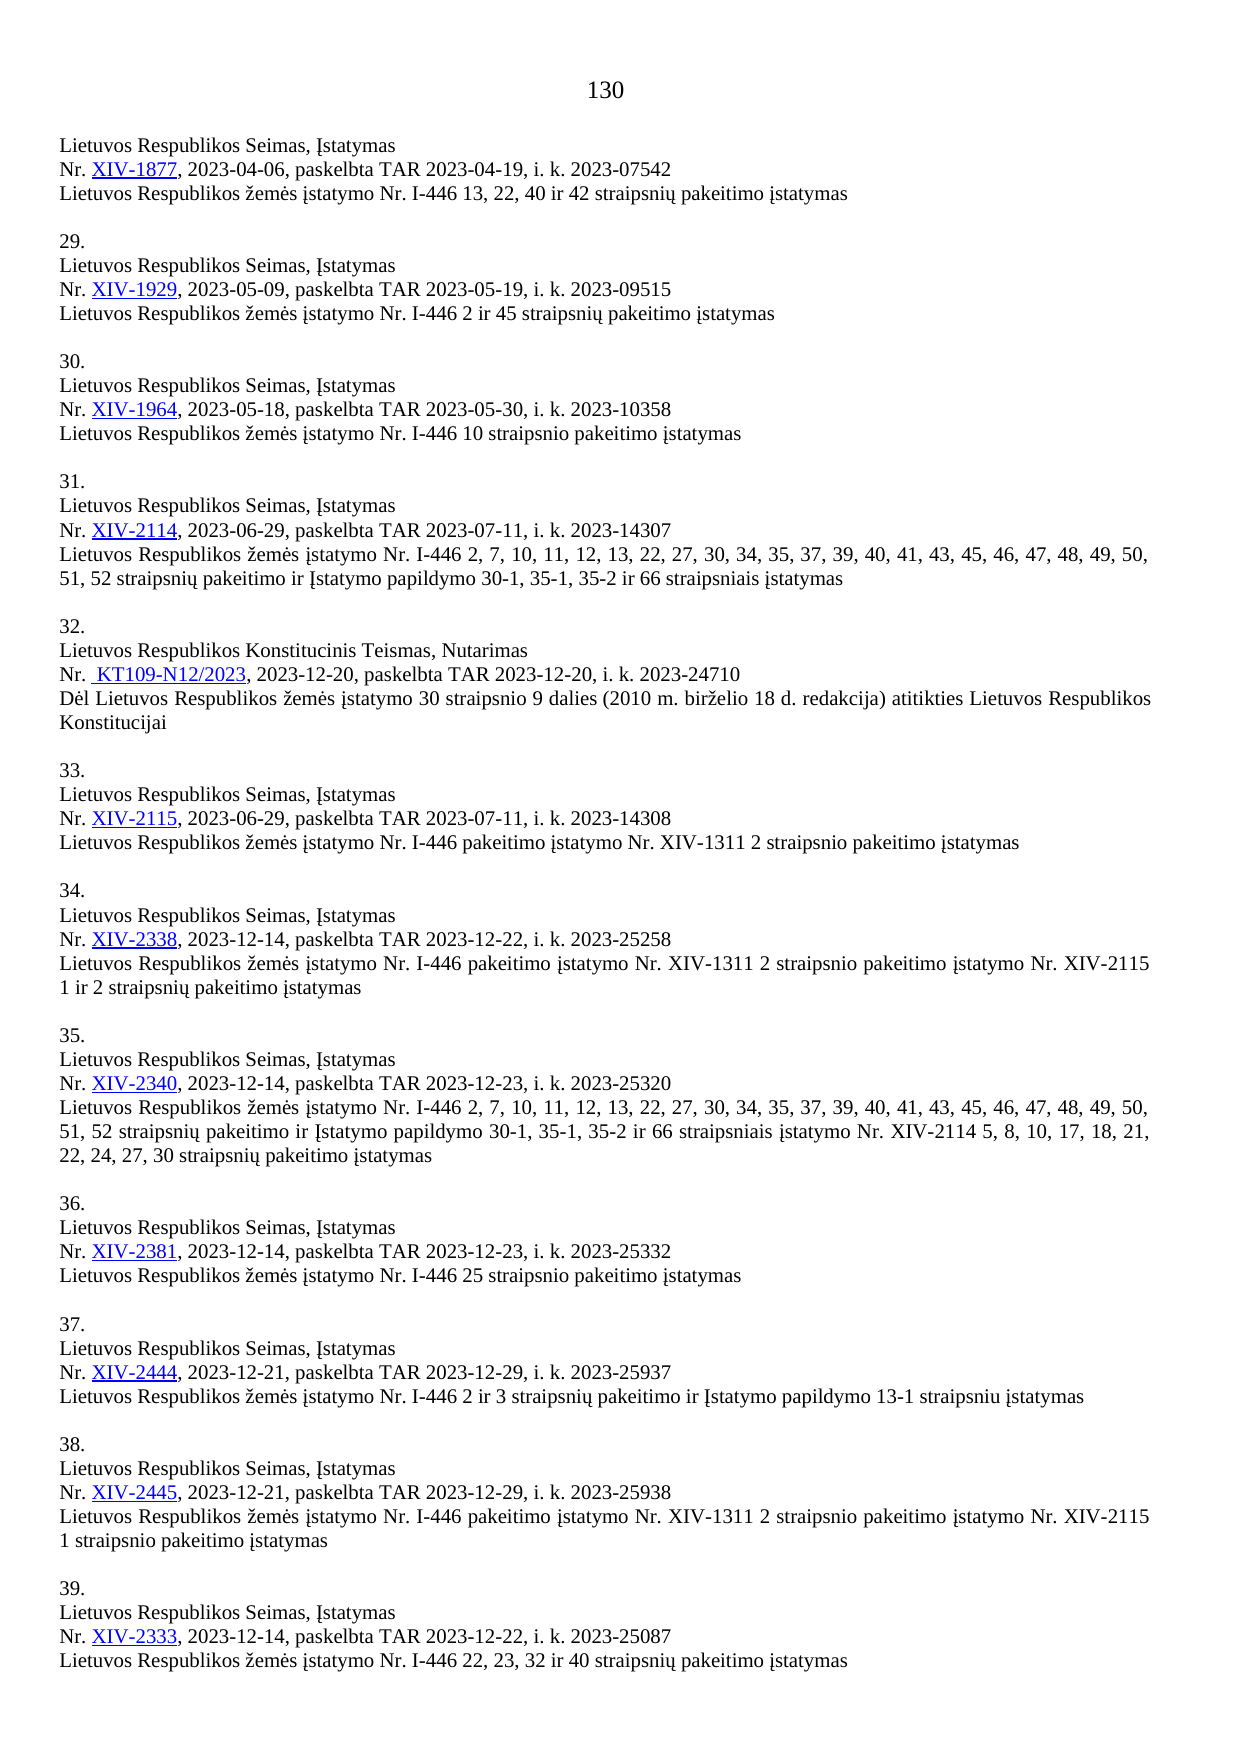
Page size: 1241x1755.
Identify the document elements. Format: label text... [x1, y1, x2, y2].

text Lietuvos Respublikos Seimas, Įstatymas [59, 902, 1152, 927]
text Lietuvos Respublikos Seimas, Įstatymas [59, 373, 1152, 397]
text Lietuvos Respublikos žemės įstatymo Nr. I-446 2, 7, 10, 11, 12, 13, 22, 27, 30, 34, 35, 37, 39, 40, 41, 43, 45, 46, 47, 48, 49, 50, 51, 52 straipsnių pakeitimo ir Įstatymo papildymo 30-1, 35-1, 35-2 ir 66 straipsniais įstatymo Nr. XIV-2114 5, 8, 10, 17, 18, 21, 22, 24, 27, 30 straipsnių pakeitimo įstatymas [59, 1095, 1152, 1167]
text Nr. XIV-1929, 2023-05-09, paskelbta TAR 2023-05-19, i. k. 2023-09515 [59, 277, 1152, 301]
text Lietuvos Respublikos žemės įstatymo Nr. I-446 pakeitimo įstatymo Nr. XIV-1311 2 straipsnio pakeitimo įstatymas [59, 830, 1152, 854]
text Nr. XIV-2333, 2023-12-14, paskelbta TAR 2023-12-22, i. k. 2023-25087 [59, 1624, 1152, 1648]
text Lietuvos Respublikos žemės įstatymo Nr. I-446 2 ir 45 straipsnių pakeitimo įstatymas [59, 301, 1152, 325]
text 31. [59, 469, 1152, 493]
text Nr. XIV-2114, 2023-06-29, paskelbta TAR 2023-07-11, i. k. 2023-14307 [59, 517, 1152, 542]
text Lietuvos Respublikos žemės įstatymo Nr. I-446 2 ir 3 straipsnių pakeitimo ir Įstatymo papildymo 13-1 straipsniu įstatymas [59, 1384, 1152, 1408]
text Nr. XIV-2338, 2023-12-14, paskelbta TAR 2023-12-22, i. k. 2023-25258 [59, 927, 1152, 951]
text Lietuvos Respublikos Seimas, Įstatymas [59, 1456, 1152, 1480]
text 39. [59, 1576, 1152, 1600]
text Dėl Lietuvos Respublikos žemės įstatymo 30 straipsnio 9 dalies (2010 m. birželio 18 d. redakcija) atitikties Lietuvos Respublikos Konstitucijai [59, 686, 1152, 734]
text 37. [59, 1312, 1152, 1336]
text Nr. XIV-1877, 2023-04-06, paskelbta TAR 2023-04-19, i. k. 2023-07542 [59, 157, 1152, 181]
text Nr. XIV-2444, 2023-12-21, paskelbta TAR 2023-12-29, i. k. 2023-25937 [59, 1360, 1152, 1384]
text Lietuvos Respublikos žemės įstatymo Nr. I-446 10 straipsnio pakeitimo įstatymas [59, 421, 1152, 445]
text 38. [59, 1432, 1152, 1456]
text 29. [59, 229, 1152, 253]
text Lietuvos Respublikos Seimas, Įstatymas [59, 1215, 1152, 1239]
text Lietuvos Respublikos Seimas, Įstatymas [59, 253, 1152, 277]
text 35. [59, 1023, 1152, 1047]
text Lietuvos Respublikos Seimas, Įstatymas [59, 1336, 1152, 1360]
text Nr. XIV-2445, 2023-12-21, paskelbta TAR 2023-12-29, i. k. 2023-25938 [59, 1480, 1152, 1504]
text 32. [59, 614, 1152, 638]
text Lietuvos Respublikos žemės įstatymo Nr. I-446 2, 7, 10, 11, 12, 13, 22, 27, 30, 34, 35, 37, 39, 40, 41, 43, 45, 46, 47, 48, 49, 50, 51, 52 straipsnių pakeitimo ir Įstatymo papildymo 30-1, 35-1, 35-2 ir 66 straipsniais įstatymas [59, 542, 1152, 590]
text Nr. XIV-2340, 2023-12-14, paskelbta TAR 2023-12-23, i. k. 2023-25320 [59, 1071, 1152, 1095]
text Nr. XIV-2115, 2023-06-29, paskelbta TAR 2023-07-11, i. k. 2023-14308 [59, 806, 1152, 830]
text 36. [59, 1191, 1152, 1215]
text Lietuvos Respublikos Seimas, Įstatymas [59, 1047, 1152, 1071]
text Lietuvos Respublikos Konstitucinis Teismas, Nutarimas [59, 638, 1152, 662]
text 33. [59, 758, 1152, 782]
text Lietuvos Respublikos žemės įstatymo Nr. I-446 25 straipsnio pakeitimo įstatymas [59, 1263, 1152, 1287]
text Lietuvos Respublikos Seimas, Įstatymas [59, 493, 1152, 517]
text Lietuvos Respublikos žemės įstatymo Nr. I-446 13, 22, 40 ir 42 straipsnių pakeitimo įstatymas [59, 181, 1152, 205]
text 30. [59, 349, 1152, 373]
text Lietuvos Respublikos žemės įstatymo Nr. I-446 pakeitimo įstatymo Nr. XIV-1311 2 straipsnio pakeitimo įstatymo Nr. XIV-2115 1 ir 2 straipsnių pakeitimo įstatymas [59, 951, 1152, 999]
text Lietuvos Respublikos Seimas, Įstatymas [59, 1600, 1152, 1624]
text Nr. KT109-N12/2023, 2023-12-20, paskelbta TAR 2023-12-20, i. k. 2023-24710 [59, 662, 1152, 686]
text Nr. XIV-1964, 2023-05-18, paskelbta TAR 2023-05-30, i. k. 2023-10358 [59, 397, 1152, 421]
text 34. [59, 878, 1152, 902]
text Lietuvos Respublikos žemės įstatymo Nr. I-446 22, 23, 32 ir 40 straipsnių pakeitimo įstatymas [59, 1648, 1152, 1672]
text Lietuvos Respublikos Seimas, Įstatymas [59, 782, 1152, 806]
text Lietuvos Respublikos žemės įstatymo Nr. I-446 pakeitimo įstatymo Nr. XIV-1311 2 straipsnio pakeitimo įstatymo Nr. XIV-2115 1 straipsnio pakeitimo įstatymas [59, 1504, 1152, 1552]
text Nr. XIV-2381, 2023-12-14, paskelbta TAR 2023-12-23, i. k. 2023-25332 [59, 1239, 1152, 1263]
text Lietuvos Respublikos Seimas, Įstatymas [59, 132, 1152, 157]
